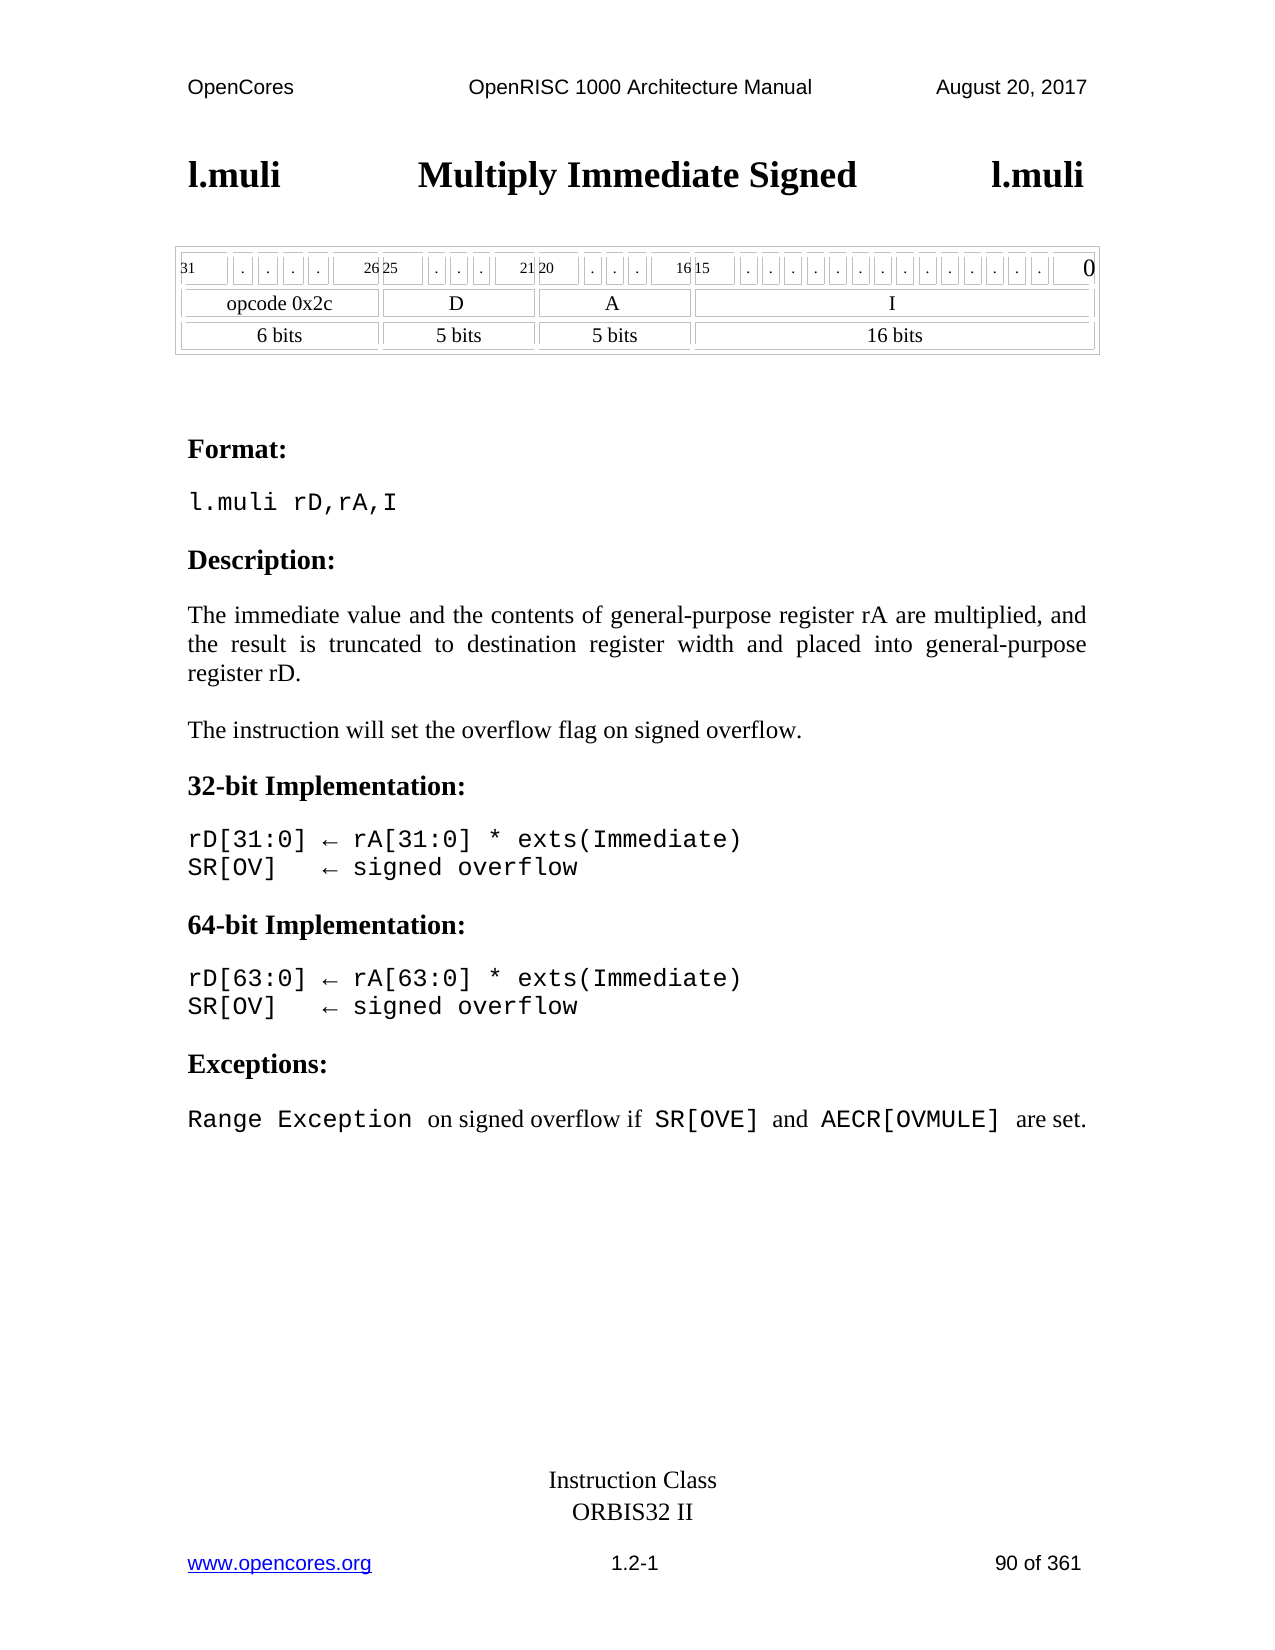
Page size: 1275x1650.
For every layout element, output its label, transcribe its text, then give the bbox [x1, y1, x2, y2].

text 64-bit Implementation: [187, 908, 1087, 941]
text 32-bit Implementation: [187, 769, 1087, 801]
text The immediate value and the contents of general-purpose register rA are multiplied, and the result is truncated to destination register width and placed into general-purpose register rD. [187, 600, 1087, 687]
text The instruction will set the overflow flag on signed overflow. [187, 715, 1087, 744]
text l.muli rD,rA,I [187, 489, 1087, 518]
text Range Exception on signed overflow if SR[OVE] and AECR[OVMULE] are set. [187, 1104, 1087, 1135]
text rD[63:0] ← rA[63:0] * exts(Immediate) SR[OV] ← signed overflow [187, 966, 1087, 1022]
text Exceptions: [187, 1047, 1087, 1079]
text Description: [187, 543, 1087, 575]
text rD[31:0] ← rA[31:0] * exts(Immediate) SR[OV] ← signed overflow [187, 826, 1087, 883]
text Format: [187, 432, 1087, 464]
